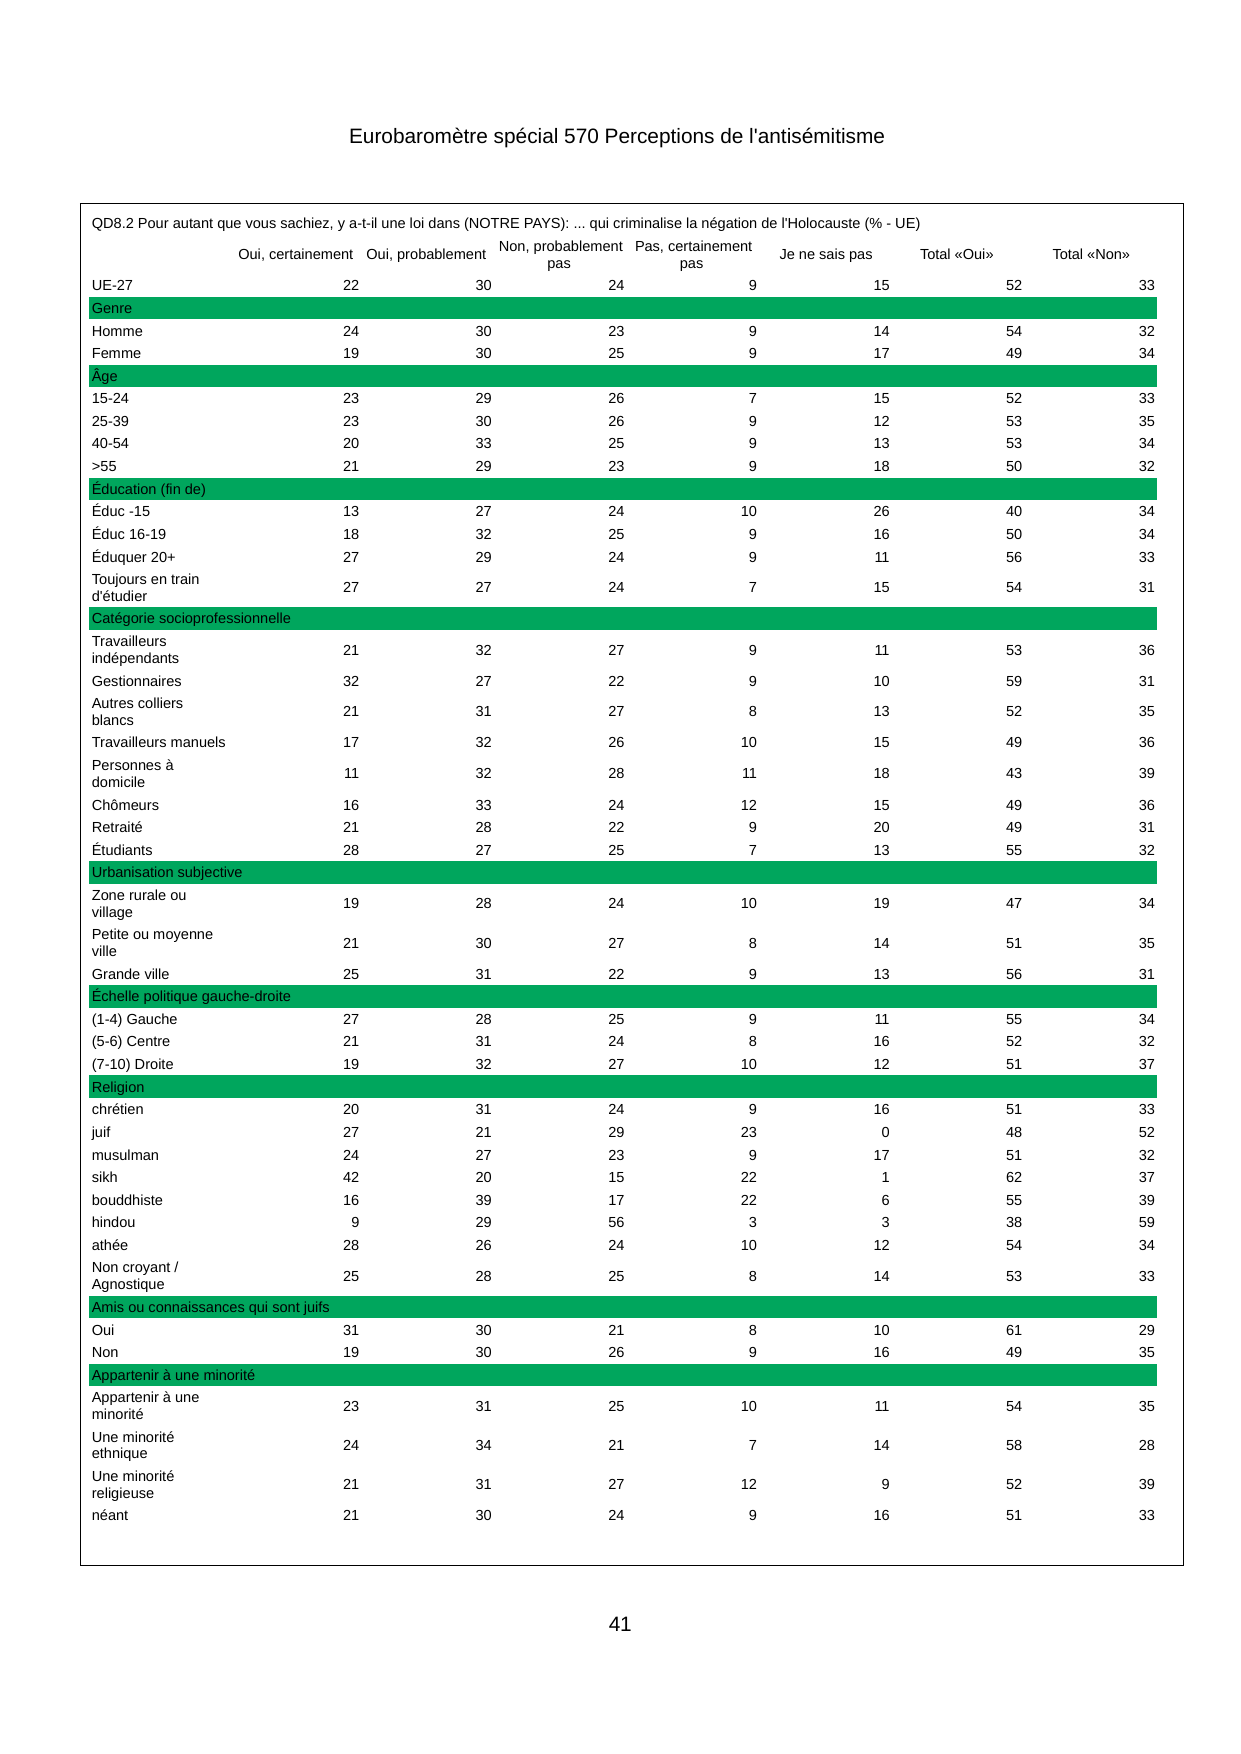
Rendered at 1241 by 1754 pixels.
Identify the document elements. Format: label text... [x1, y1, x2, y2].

table_cell 9 [229, 1211, 362, 1234]
table_cell 33 [1025, 545, 1157, 568]
table_cell 51 [892, 923, 1025, 962]
table_cell 32 [1025, 1030, 1157, 1053]
table_cell Travailleurs manuels [89, 731, 229, 754]
table_cell 59 [1025, 1211, 1157, 1234]
table_cell Femme [89, 342, 229, 364]
table_cell 11 [760, 1008, 892, 1030]
table_cell 40-54 [89, 432, 229, 455]
table_cell 27 [495, 692, 627, 731]
table_cell Retraité [89, 816, 229, 838]
table_cell 16 [760, 1341, 892, 1363]
table_cell 39 [1025, 1189, 1157, 1211]
table_cell 24 [495, 1234, 627, 1256]
table_cell 53 [892, 432, 1025, 455]
table_cell 16 [760, 523, 892, 545]
table_cell 21 [229, 1465, 362, 1504]
table_cell 24 [495, 274, 627, 297]
table_cell 30 [362, 410, 494, 432]
table_cell 7 [627, 387, 760, 410]
table_cell 11 [229, 754, 362, 793]
table_cell 27 [495, 1053, 627, 1075]
table_cell 32 [1025, 319, 1157, 342]
table_cell 32 [362, 1053, 494, 1075]
table_cell 28 [229, 1234, 362, 1256]
table_cell 27 [229, 1121, 362, 1143]
table_cell 13 [760, 963, 892, 985]
table_cell 9 [627, 545, 760, 568]
table_cell 14 [760, 319, 892, 342]
table_cell 52 [892, 692, 1025, 731]
table_cell 17 [760, 342, 892, 364]
table_cell 33 [1025, 387, 1157, 410]
table_cell 13 [760, 432, 892, 455]
table_cell 9 [627, 274, 760, 297]
table_cell 56 [495, 1211, 627, 1234]
table_cell 14 [760, 1425, 892, 1465]
table_cell Total «Oui» [892, 235, 1025, 274]
table_cell 9 [627, 1098, 760, 1121]
table_cell 31 [362, 1465, 494, 1504]
table_cell 7 [627, 568, 760, 607]
table_cell 23 [495, 319, 627, 342]
table_cell 29 [1025, 1318, 1157, 1341]
table_cell Catégorie socioprofessionnelle [89, 607, 1157, 630]
table_cell néant [89, 1504, 229, 1527]
table_cell 24 [229, 1143, 362, 1166]
table_cell 24 [229, 319, 362, 342]
table_cell 11 [627, 754, 760, 793]
table_cell 15-24 [89, 387, 229, 410]
table_cell 34 [362, 1425, 494, 1465]
table_cell 20 [362, 1166, 494, 1188]
table_cell 18 [760, 455, 892, 477]
table_cell 49 [892, 342, 1025, 364]
table_cell 27 [362, 669, 494, 692]
table_cell 9 [627, 523, 760, 545]
table_cell Non, probablement pas [495, 235, 627, 274]
table_cell Urbanisation subjective [89, 861, 1157, 884]
table_cell 25-39 [89, 410, 229, 432]
table_cell 29 [362, 545, 494, 568]
table_cell 12 [760, 410, 892, 432]
table_cell 27 [229, 1008, 362, 1030]
table_cell 13 [760, 839, 892, 861]
table_cell 16 [760, 1504, 892, 1527]
table_cell 31 [362, 1030, 494, 1053]
table_cell 32 [1025, 1143, 1157, 1166]
table_cell 8 [627, 923, 760, 962]
table_cell 30 [362, 1504, 494, 1527]
table_cell 37 [1025, 1053, 1157, 1075]
table_cell 24 [495, 1030, 627, 1053]
table_cell 39 [1025, 1465, 1157, 1504]
table_cell 10 [627, 1234, 760, 1256]
table_cell 34 [1025, 1234, 1157, 1256]
table_cell bouddhiste [89, 1189, 229, 1211]
table_cell >55 [89, 455, 229, 477]
table_cell 51 [892, 1098, 1025, 1121]
table_cell 35 [1025, 923, 1157, 962]
table_cell 15 [760, 274, 892, 297]
table_cell 24 [495, 545, 627, 568]
table_cell 21 [229, 630, 362, 669]
table_cell 34 [1025, 1008, 1157, 1030]
table_cell Total «Non» [1025, 235, 1157, 274]
table_cell 25 [495, 1256, 627, 1296]
table_cell 31 [1025, 568, 1157, 607]
table_cell 10 [627, 500, 760, 523]
table_cell 9 [627, 455, 760, 477]
table_cell 61 [892, 1318, 1025, 1341]
table_cell 32 [362, 754, 494, 793]
table_cell 42 [229, 1166, 362, 1188]
table_cell 13 [229, 500, 362, 523]
table_cell 18 [760, 754, 892, 793]
table_cell 9 [627, 1504, 760, 1527]
table_cell 56 [892, 963, 1025, 985]
table_cell 27 [362, 839, 494, 861]
table_cell 33 [1025, 1504, 1157, 1527]
table_cell 15 [760, 793, 892, 816]
table_cell 34 [1025, 523, 1157, 545]
table_cell 11 [760, 630, 892, 669]
table_cell 29 [495, 1121, 627, 1143]
table_cell 8 [627, 1030, 760, 1053]
table_cell 23 [495, 455, 627, 477]
table_cell 28 [362, 1008, 494, 1030]
table_cell 28 [362, 816, 494, 838]
table_cell 31 [362, 1098, 494, 1121]
table_cell 33 [362, 793, 494, 816]
table_cell 30 [362, 319, 494, 342]
table_cell 33 [1025, 1256, 1157, 1296]
table_cell 28 [229, 839, 362, 861]
table_cell 51 [892, 1053, 1025, 1075]
table_cell 30 [362, 342, 494, 364]
table_cell 33 [1025, 274, 1157, 297]
table_cell 38 [892, 1211, 1025, 1234]
table_cell 19 [229, 884, 362, 923]
table_cell 55 [892, 1008, 1025, 1030]
table_cell 15 [760, 731, 892, 754]
table_cell 19 [229, 1053, 362, 1075]
table_cell 33 [1025, 1098, 1157, 1121]
table_cell 26 [495, 410, 627, 432]
table_cell 32 [362, 731, 494, 754]
table_cell sikh [89, 1166, 229, 1188]
table_cell 19 [229, 342, 362, 364]
table_cell 33 [362, 432, 494, 455]
table_cell 52 [892, 1030, 1025, 1053]
table_cell 28 [362, 884, 494, 923]
table_cell 29 [362, 387, 494, 410]
table_cell 10 [760, 669, 892, 692]
table_cell 52 [1025, 1121, 1157, 1143]
table_cell 53 [892, 630, 1025, 669]
table_cell 12 [627, 793, 760, 816]
table_cell Appartenir à une minorité [89, 1364, 1157, 1386]
table_cell Travailleurs indépendants [89, 630, 229, 669]
table_cell 24 [495, 1504, 627, 1527]
table_cell 27 [362, 500, 494, 523]
table_cell Non croyant / Agnostique [89, 1256, 229, 1296]
table_cell 26 [362, 1234, 494, 1256]
table_cell Religion [89, 1075, 1157, 1098]
table_cell 40 [892, 500, 1025, 523]
table_cell 9 [627, 432, 760, 455]
table_cell 10 [627, 731, 760, 754]
table_cell 36 [1025, 793, 1157, 816]
table_cell 32 [1025, 839, 1157, 861]
table_cell Appartenir à une minorité [89, 1386, 229, 1425]
table_cell 52 [892, 1465, 1025, 1504]
table_cell 16 [760, 1030, 892, 1053]
table_cell 21 [362, 1121, 494, 1143]
table_cell 39 [362, 1189, 494, 1211]
table_cell Personnes à domicile [89, 754, 229, 793]
table_cell 30 [362, 923, 494, 962]
table_cell 47 [892, 884, 1025, 923]
table_cell 29 [362, 1211, 494, 1234]
table_cell 17 [495, 1189, 627, 1211]
table_cell 49 [892, 793, 1025, 816]
table_cell 50 [892, 455, 1025, 477]
table_cell 23 [229, 387, 362, 410]
table_cell 24 [495, 793, 627, 816]
table_cell 3 [760, 1211, 892, 1234]
table_cell (5-6) Centre [89, 1030, 229, 1053]
table_cell 8 [627, 1318, 760, 1341]
table_cell 31 [362, 1386, 494, 1425]
table_cell 25 [495, 523, 627, 545]
table_cell 9 [627, 1341, 760, 1363]
table_cell Homme [89, 319, 229, 342]
table_cell 21 [229, 455, 362, 477]
table_cell 59 [892, 669, 1025, 692]
table_cell 54 [892, 1234, 1025, 1256]
table_cell (7-10) Droite [89, 1053, 229, 1075]
table_cell 34 [1025, 884, 1157, 923]
table_cell 15 [495, 1166, 627, 1188]
table_cell Non [89, 1341, 229, 1363]
table_cell Pas, certainement pas [627, 235, 760, 274]
table_cell (1-4) Gauche [89, 1008, 229, 1030]
table_cell Échelle politique gauche-droite [89, 985, 1157, 1008]
table_cell 20 [760, 816, 892, 838]
table_cell Petite ou moyenne ville [89, 923, 229, 962]
table_cell 35 [1025, 410, 1157, 432]
table_cell 49 [892, 731, 1025, 754]
table_cell 10 [627, 884, 760, 923]
table_cell 31 [362, 963, 494, 985]
table_cell 24 [495, 568, 627, 607]
table_cell 8 [627, 692, 760, 731]
table_cell 62 [892, 1166, 1025, 1188]
table_cell 30 [362, 1318, 494, 1341]
table_cell Zone rurale ou village [89, 884, 229, 923]
table_cell Oui, probablement [362, 235, 494, 274]
table_cell 14 [760, 1256, 892, 1296]
table_cell 35 [1025, 1386, 1157, 1425]
table_cell 56 [892, 545, 1025, 568]
table_cell 25 [495, 432, 627, 455]
table_cell 23 [229, 410, 362, 432]
table_cell 31 [1025, 963, 1157, 985]
table_cell 16 [229, 793, 362, 816]
table_cell 52 [892, 387, 1025, 410]
table_cell 25 [495, 1008, 627, 1030]
table_cell 16 [760, 1098, 892, 1121]
table_cell 22 [495, 963, 627, 985]
table_cell Une minorité ethnique [89, 1425, 229, 1465]
table_cell 12 [760, 1053, 892, 1075]
table_cell chrétien [89, 1098, 229, 1121]
table_cell 36 [1025, 630, 1157, 669]
table_cell 13 [760, 692, 892, 731]
table_cell 21 [495, 1318, 627, 1341]
table_cell 53 [892, 1256, 1025, 1296]
table_cell 16 [229, 1189, 362, 1211]
table_cell 32 [362, 523, 494, 545]
table_cell 9 [627, 816, 760, 838]
table_cell 54 [892, 1386, 1025, 1425]
table_cell 35 [1025, 692, 1157, 731]
table_cell 17 [229, 731, 362, 754]
table_cell 15 [760, 568, 892, 607]
table_cell 0 [760, 1121, 892, 1143]
table_cell Éduc 16-19 [89, 523, 229, 545]
table_cell 34 [1025, 500, 1157, 523]
table_cell 55 [892, 1189, 1025, 1211]
table_cell 1 [760, 1166, 892, 1188]
table_cell [89, 235, 229, 274]
table_cell 25 [495, 342, 627, 364]
table_cell 21 [495, 1425, 627, 1465]
table_cell 29 [362, 455, 494, 477]
table_cell 27 [229, 568, 362, 607]
table_cell Gestionnaires [89, 669, 229, 692]
table_cell 19 [760, 884, 892, 923]
table_cell 51 [892, 1504, 1025, 1527]
table_cell Étudiants [89, 839, 229, 861]
table_cell hindou [89, 1211, 229, 1234]
table_cell 34 [1025, 432, 1157, 455]
table_cell 27 [362, 568, 494, 607]
table_cell 58 [892, 1425, 1025, 1465]
table_cell 10 [627, 1386, 760, 1425]
table_header QD8.2 Pour autant que vous sachiez, y a-t-il une loi dans (NOTRE PAYS): ... qui criminalise la négation de l'Holocauste (% - UE) [89, 212, 1157, 235]
table_cell 25 [495, 839, 627, 861]
table_cell Âge [89, 365, 1157, 387]
table_cell 14 [760, 923, 892, 962]
table_cell 27 [495, 923, 627, 962]
table_cell 20 [229, 432, 362, 455]
table_cell 22 [229, 274, 362, 297]
table_cell 35 [1025, 1341, 1157, 1363]
table_cell 9 [627, 319, 760, 342]
table_cell 37 [1025, 1166, 1157, 1188]
table_cell 12 [760, 1234, 892, 1256]
table_cell 8 [627, 1256, 760, 1296]
table_cell Éduquer 20+ [89, 545, 229, 568]
table_cell 9 [627, 342, 760, 364]
table_cell 22 [495, 669, 627, 692]
table_cell 9 [627, 669, 760, 692]
table_cell 27 [362, 1143, 494, 1166]
table_cell 24 [229, 1425, 362, 1465]
table_cell Oui, certainement [229, 235, 362, 274]
table_cell 31 [362, 692, 494, 731]
table_cell 10 [760, 1318, 892, 1341]
table_cell 51 [892, 1143, 1025, 1166]
table_cell musulman [89, 1143, 229, 1166]
table_cell 28 [1025, 1425, 1157, 1465]
table_cell 27 [495, 1465, 627, 1504]
table_cell 9 [627, 410, 760, 432]
table_cell 25 [229, 963, 362, 985]
table_cell 9 [627, 630, 760, 669]
table_cell 22 [627, 1166, 760, 1188]
table_cell athée [89, 1234, 229, 1256]
table_cell 7 [627, 1425, 760, 1465]
table_cell Éduc -15 [89, 500, 229, 523]
table_cell 19 [229, 1341, 362, 1363]
table_cell 24 [495, 884, 627, 923]
table_cell 54 [892, 319, 1025, 342]
table_cell 52 [892, 274, 1025, 297]
table_cell 3 [627, 1211, 760, 1234]
table_cell 24 [495, 500, 627, 523]
table_cell 21 [229, 816, 362, 838]
table_cell 11 [760, 545, 892, 568]
table_cell 23 [495, 1143, 627, 1166]
table_cell 48 [892, 1121, 1025, 1143]
table_cell 31 [1025, 669, 1157, 692]
table_cell 28 [362, 1256, 494, 1296]
table_cell 21 [229, 1030, 362, 1053]
table_cell 49 [892, 1341, 1025, 1363]
table_cell Oui [89, 1318, 229, 1341]
table_cell 54 [892, 568, 1025, 607]
table_cell 32 [1025, 455, 1157, 477]
table_cell 22 [495, 816, 627, 838]
table_cell 26 [495, 1341, 627, 1363]
table_cell UE-27 [89, 274, 229, 297]
table_cell 10 [627, 1053, 760, 1075]
table_cell Une minorité religieuse [89, 1465, 229, 1504]
table_cell Grande ville [89, 963, 229, 985]
table_cell 30 [362, 1341, 494, 1363]
table_cell 23 [229, 1386, 362, 1425]
table_cell 24 [495, 1098, 627, 1121]
table_cell 27 [229, 545, 362, 568]
table_cell 27 [495, 630, 627, 669]
table_cell 9 [627, 963, 760, 985]
table_cell 31 [1025, 816, 1157, 838]
table_cell 43 [892, 754, 1025, 793]
table_cell 21 [229, 923, 362, 962]
table_cell 30 [362, 274, 494, 297]
table_cell Toujours en train d'étudier [89, 568, 229, 607]
table_cell 32 [229, 669, 362, 692]
table_cell 36 [1025, 731, 1157, 754]
table_cell 49 [892, 816, 1025, 838]
table_cell 18 [229, 523, 362, 545]
table_cell 53 [892, 410, 1025, 432]
table_cell 9 [760, 1465, 892, 1504]
table_cell 12 [627, 1465, 760, 1504]
table_cell 26 [760, 500, 892, 523]
table_cell 26 [495, 387, 627, 410]
table_cell 17 [760, 1143, 892, 1166]
table_cell 15 [760, 387, 892, 410]
table_cell 21 [229, 692, 362, 731]
table_cell 50 [892, 523, 1025, 545]
table_cell Autres colliers blancs [89, 692, 229, 731]
table_cell Genre [89, 297, 1157, 319]
table_cell 21 [229, 1504, 362, 1527]
table_cell 28 [495, 754, 627, 793]
table_cell 9 [627, 1008, 760, 1030]
table_cell 20 [229, 1098, 362, 1121]
table_cell Éducation (fin de) [89, 478, 1157, 500]
table_cell 25 [229, 1256, 362, 1296]
table_cell 23 [627, 1121, 760, 1143]
table_cell 25 [495, 1386, 627, 1425]
table_cell 11 [760, 1386, 892, 1425]
table_cell 22 [627, 1189, 760, 1211]
table_cell 34 [1025, 342, 1157, 364]
table_cell Amis ou connaissances qui sont juifs [89, 1296, 1157, 1318]
table_cell Je ne sais pas [760, 235, 892, 274]
table_cell juif [89, 1121, 229, 1143]
table_cell 26 [495, 731, 627, 754]
table_cell 55 [892, 839, 1025, 861]
table_cell 32 [362, 630, 494, 669]
table_cell 39 [1025, 754, 1157, 793]
table_cell 9 [627, 1143, 760, 1166]
table_cell Chômeurs [89, 793, 229, 816]
table_cell 31 [229, 1318, 362, 1341]
table_cell 6 [760, 1189, 892, 1211]
table_cell 7 [627, 839, 760, 861]
